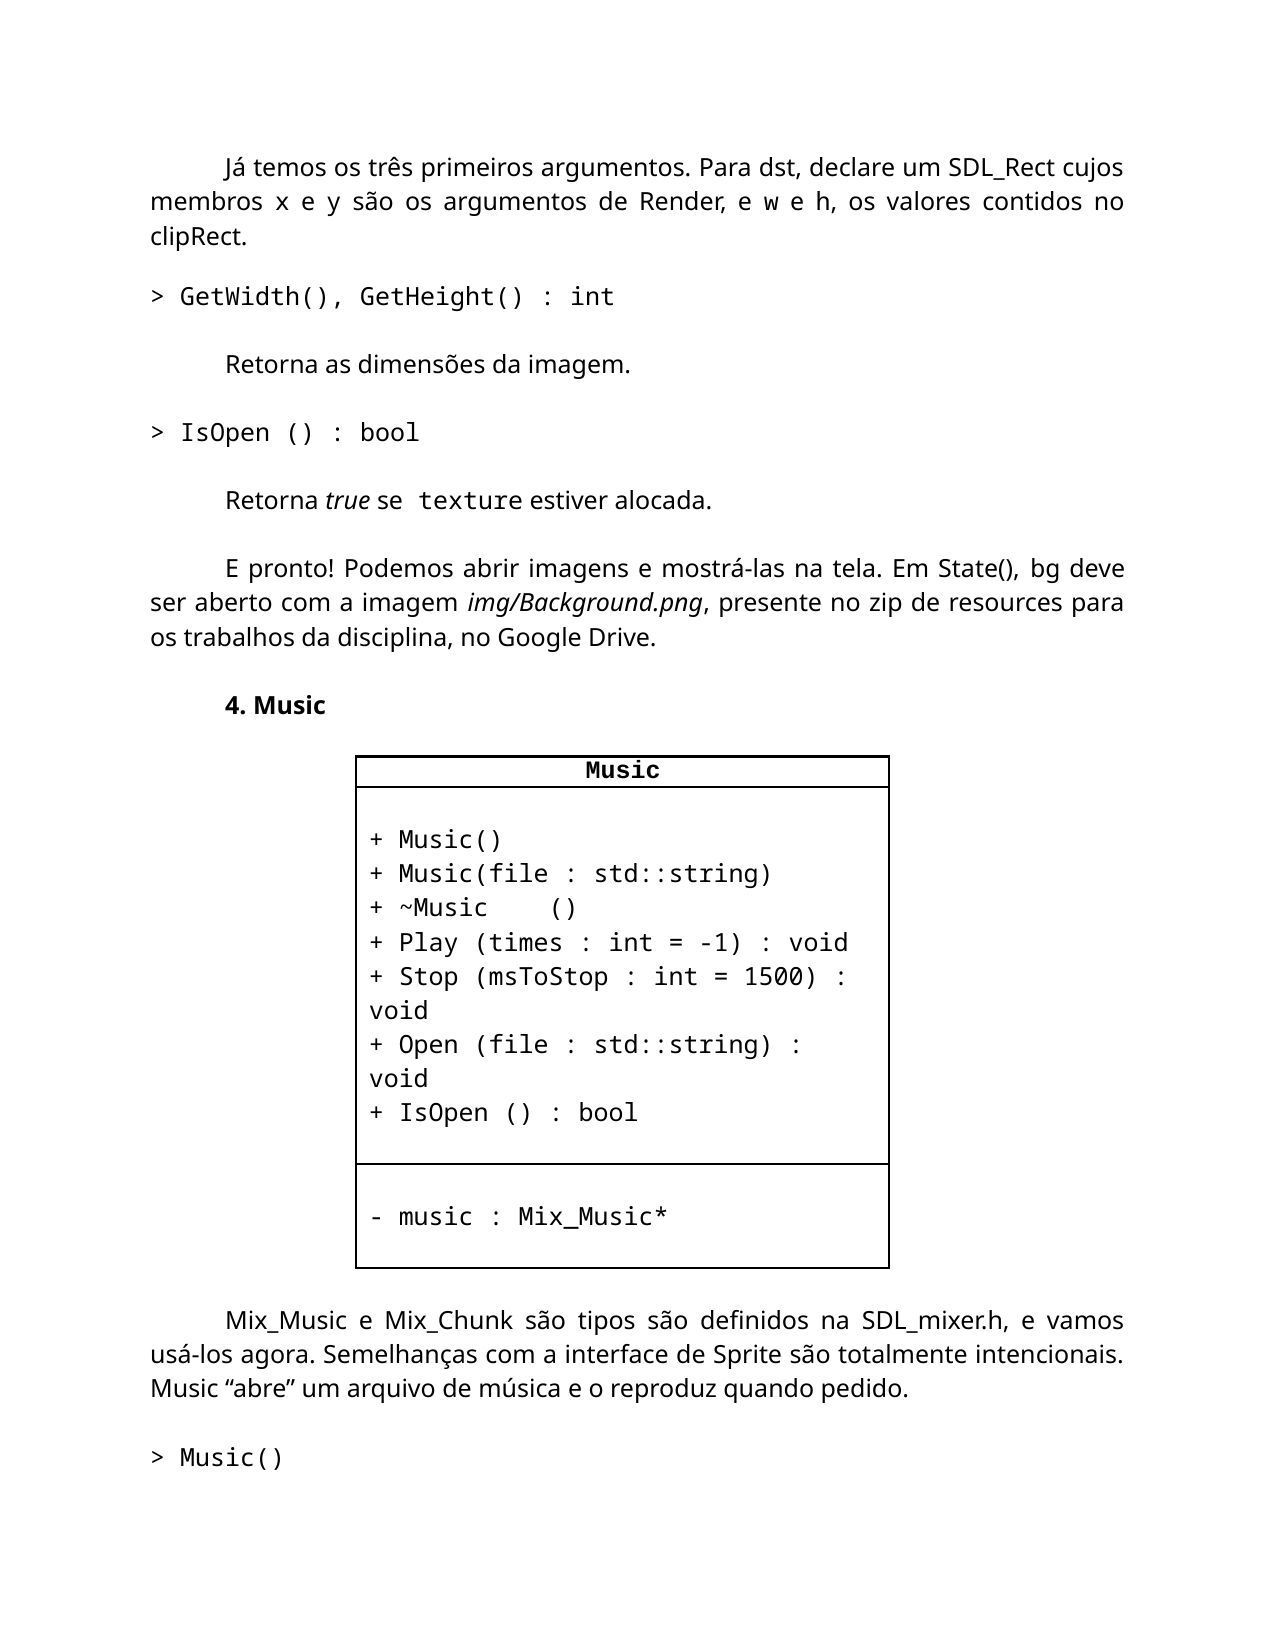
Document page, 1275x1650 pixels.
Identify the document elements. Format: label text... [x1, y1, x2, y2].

table_header Music [357, 758, 888, 786]
text 4. Music [150, 687, 1125, 721]
text Já temos os três primeiros argumentos. Para dst, declare um SDL_Rect cujos membros x e y são os argumentos de Render, e w e h, os valores contidos no clipRect. [150, 150, 1125, 252]
text > Music() [150, 1439, 1125, 1473]
text Retorna as dimensões da imagem. [150, 347, 1125, 381]
text E pronto! Podemos abrir imagens e mostrá-las na tela. Em State(), bg deve ser aberto com a imagem img/Background.png, presente no zip de resources para os trabalhos da disciplina, no Google Drive. [150, 551, 1125, 653]
table_cell - music : Mix_Music* [357, 1165, 888, 1267]
text > IsOpen () : bool [150, 415, 1125, 449]
text Mix_Music e Mix_Chunk são tipos são definidos na SDL_mixer.h, e vamos usá-los agora. Semelhanças com a interface de Sprite são totalmente intencionais. Music “abre” um arquivo de música e o reproduz quando pedido. [150, 1303, 1125, 1405]
text Retorna true se texture estiver alocada. [150, 483, 1125, 517]
text > GetWidth(), GetHeight() : int [150, 278, 1125, 313]
table_cell + Music() + Music(file : std::string) + ~Music () + Play (times : int = -1) : void + Stop (msToStop : int = 1500) : void + Open (file : std::string) : void + IsOpen () : bool [357, 788, 888, 1163]
